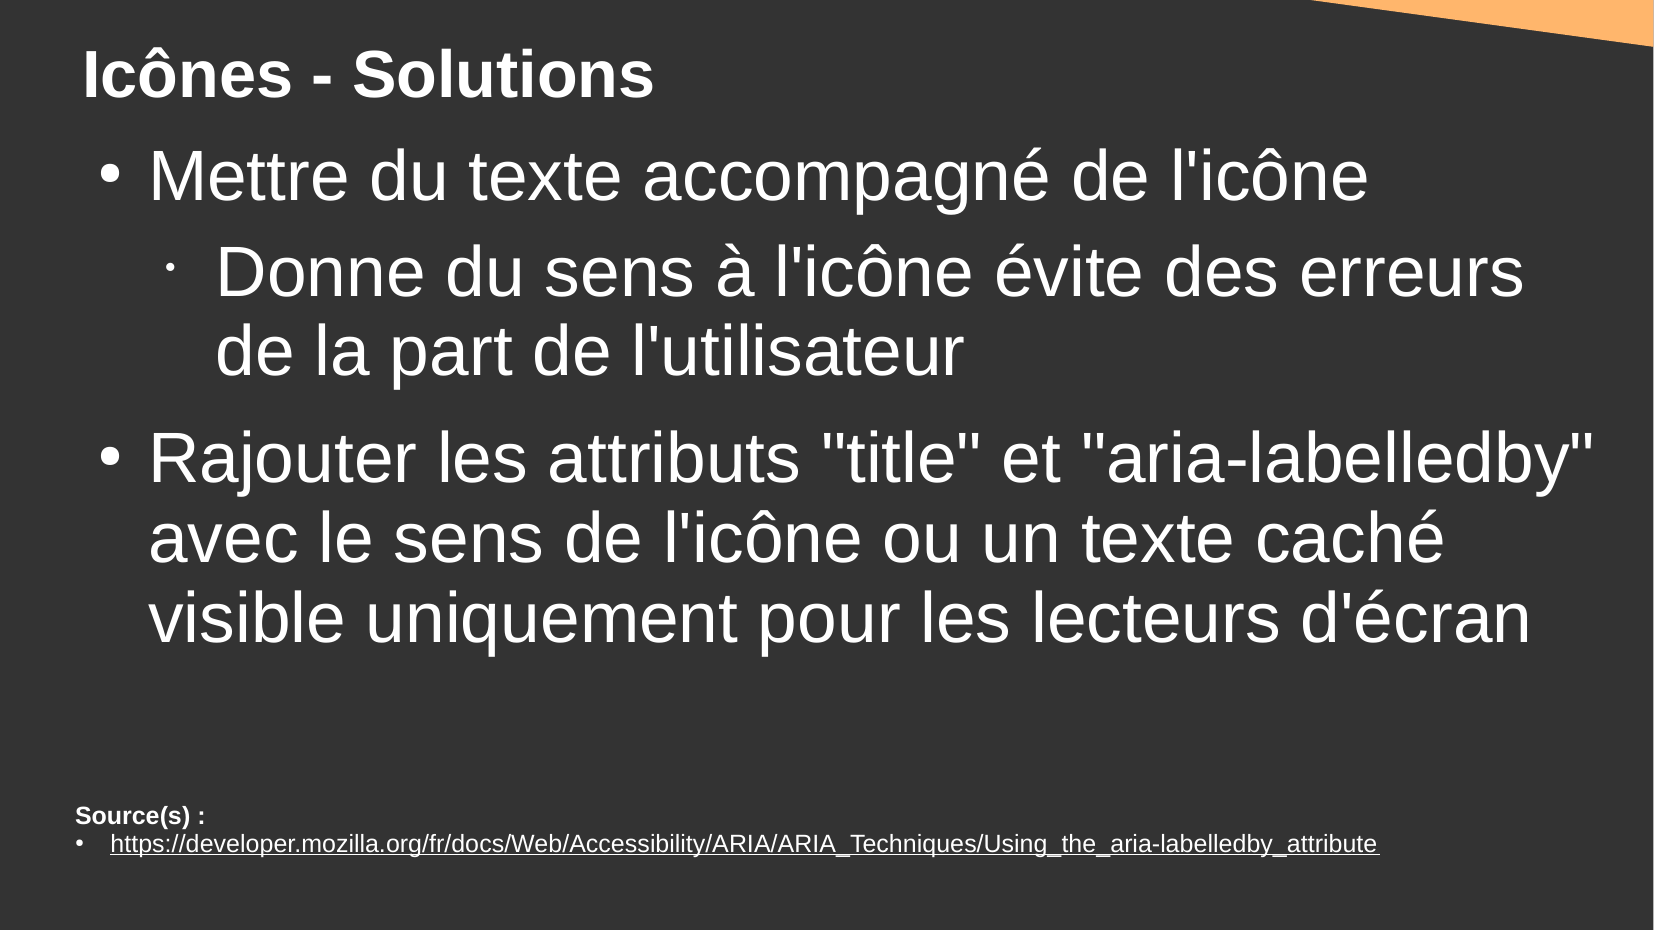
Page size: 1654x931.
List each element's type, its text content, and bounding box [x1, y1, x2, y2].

text_box [1310, 0, 1654, 47]
title Icônes - Solutions [82, 37, 1571, 114]
text_box Source(s) : https://developer.mozilla.org/fr/docs/Web/Accessibility/ARIA/ARIA_Techniques/Using_the_aria-labelledby_attribute [60, 794, 1546, 931]
list Mettre du texte accompagné de l'icône Donne du sens à l'icône évite des erreurs de la part de l'utilisateur Rajouter les attributs "title" et "aria-labelledby" avec le sens de l'icône ou un texte caché visible uniquement pour les lecteurs d'écran [80, 135, 1620, 709]
